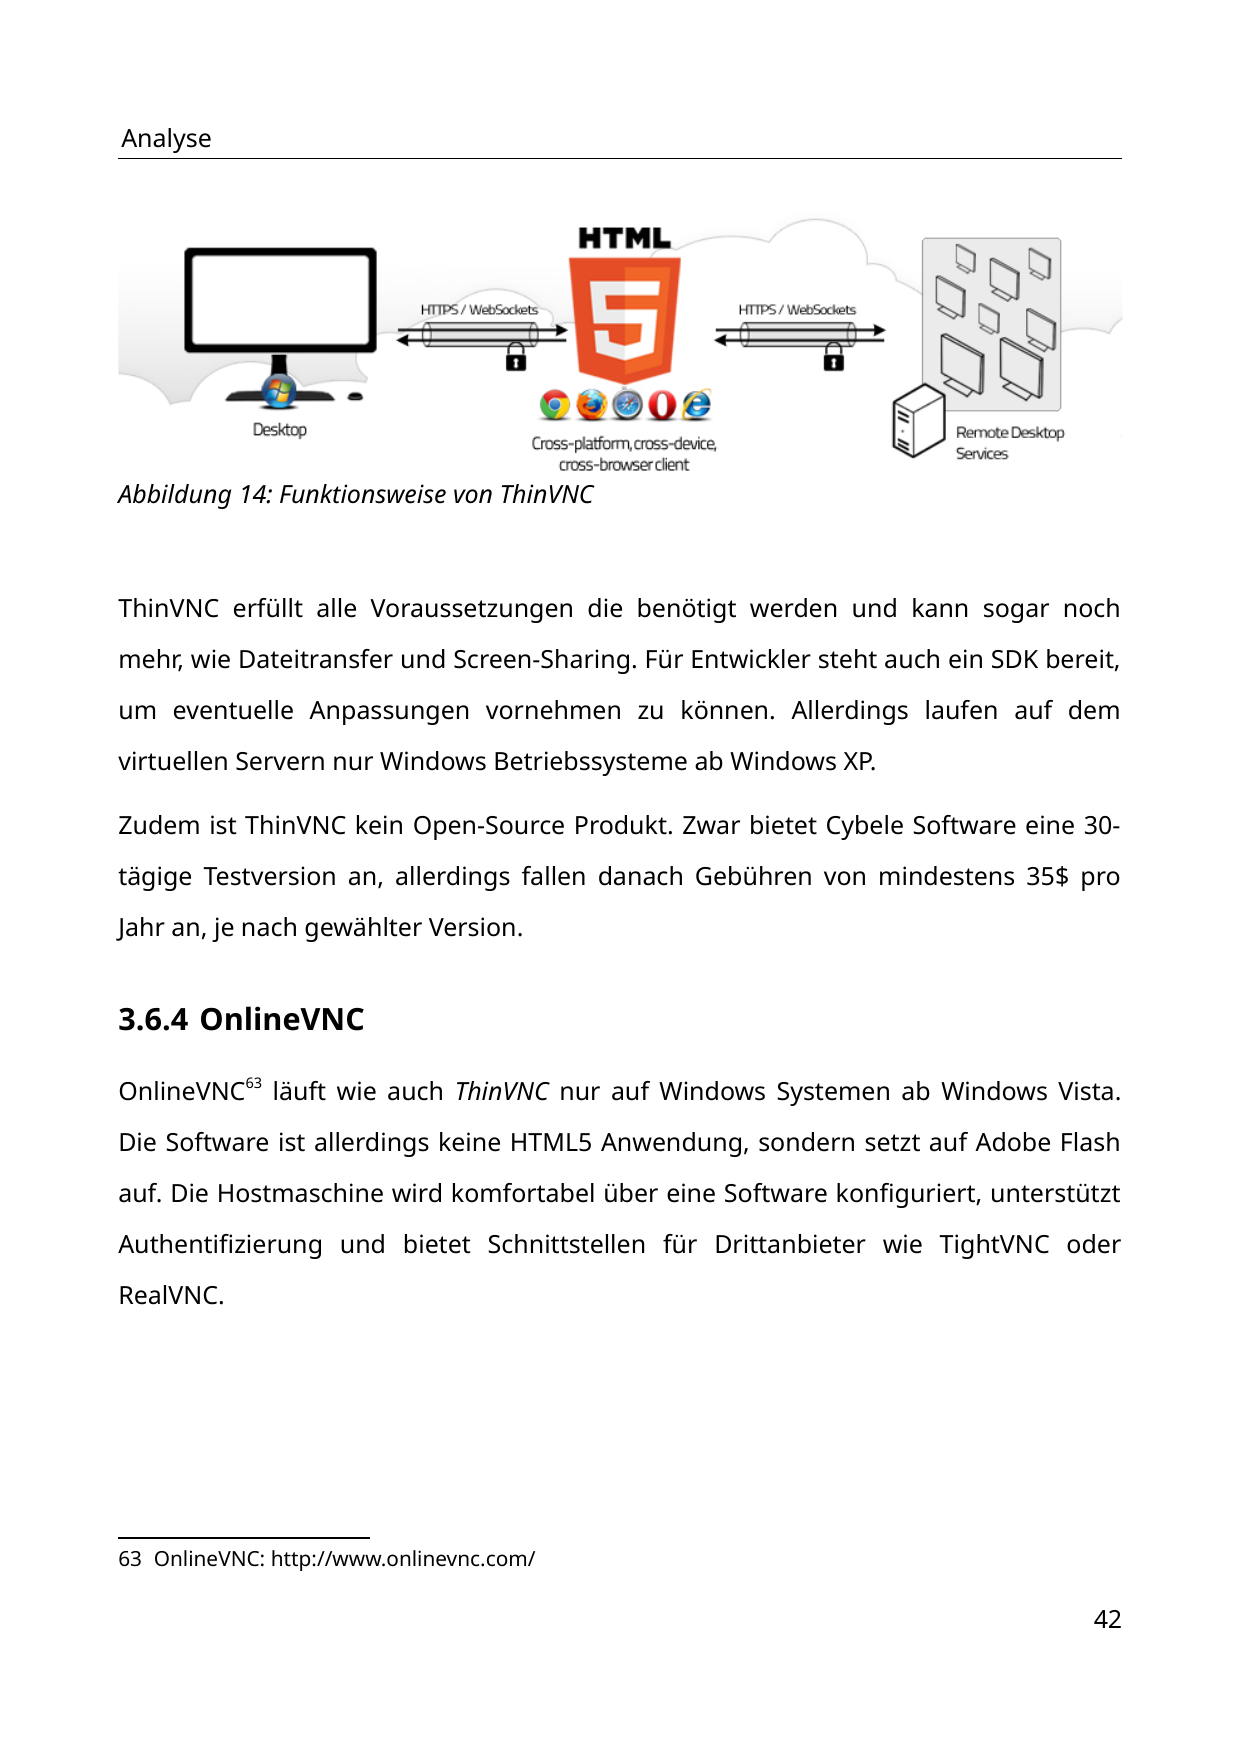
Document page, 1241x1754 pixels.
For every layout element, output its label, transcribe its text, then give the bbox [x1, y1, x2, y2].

picture [118, 200, 1123, 477]
text OnlineVNC: http://www.onlinevnc.com/ [118, 1544, 1122, 1572]
text Abbildung 14: Funktionsweise von ThinVNC [118, 477, 1122, 510]
subtitle OnlineVNC [118, 998, 1122, 1040]
text OnlineVNC läuft wie auch ThinVNC nur auf Windows Systemen ab Windows Vista. Die Software ist allerdings keine HTML5 Anwendung, sondern setzt auf Adobe Flash auf. Die Hostmaschine wird komfortabel über eine Software konfiguriert, unterstützt Authentifizierung und bietet Schnittstellen für Drittanbieter wie TightVNC oder RealVNC. [118, 1073, 1122, 1311]
text Zudem ist ThinVNC kein Open-Source Produkt. Zwar bietet Cybele Software eine 30-tägige Testversion an, allerdings fallen danach Gebühren von mindestens 35$ pro Jahr an, je nach gewählter Version. [118, 807, 1122, 944]
text ThinVNC erfüllt alle Voraussetzungen die benötigt werden und kann sogar noch mehr, wie Dateitransfer und Screen-Sharing. Für Entwickler steht auch ein SDK bereit, um eventuelle Anpassungen vornehmen zu können. Allerdings laufen auf dem virtuellen Servern nur Windows Betriebssysteme ab Windows XP. [118, 591, 1122, 778]
